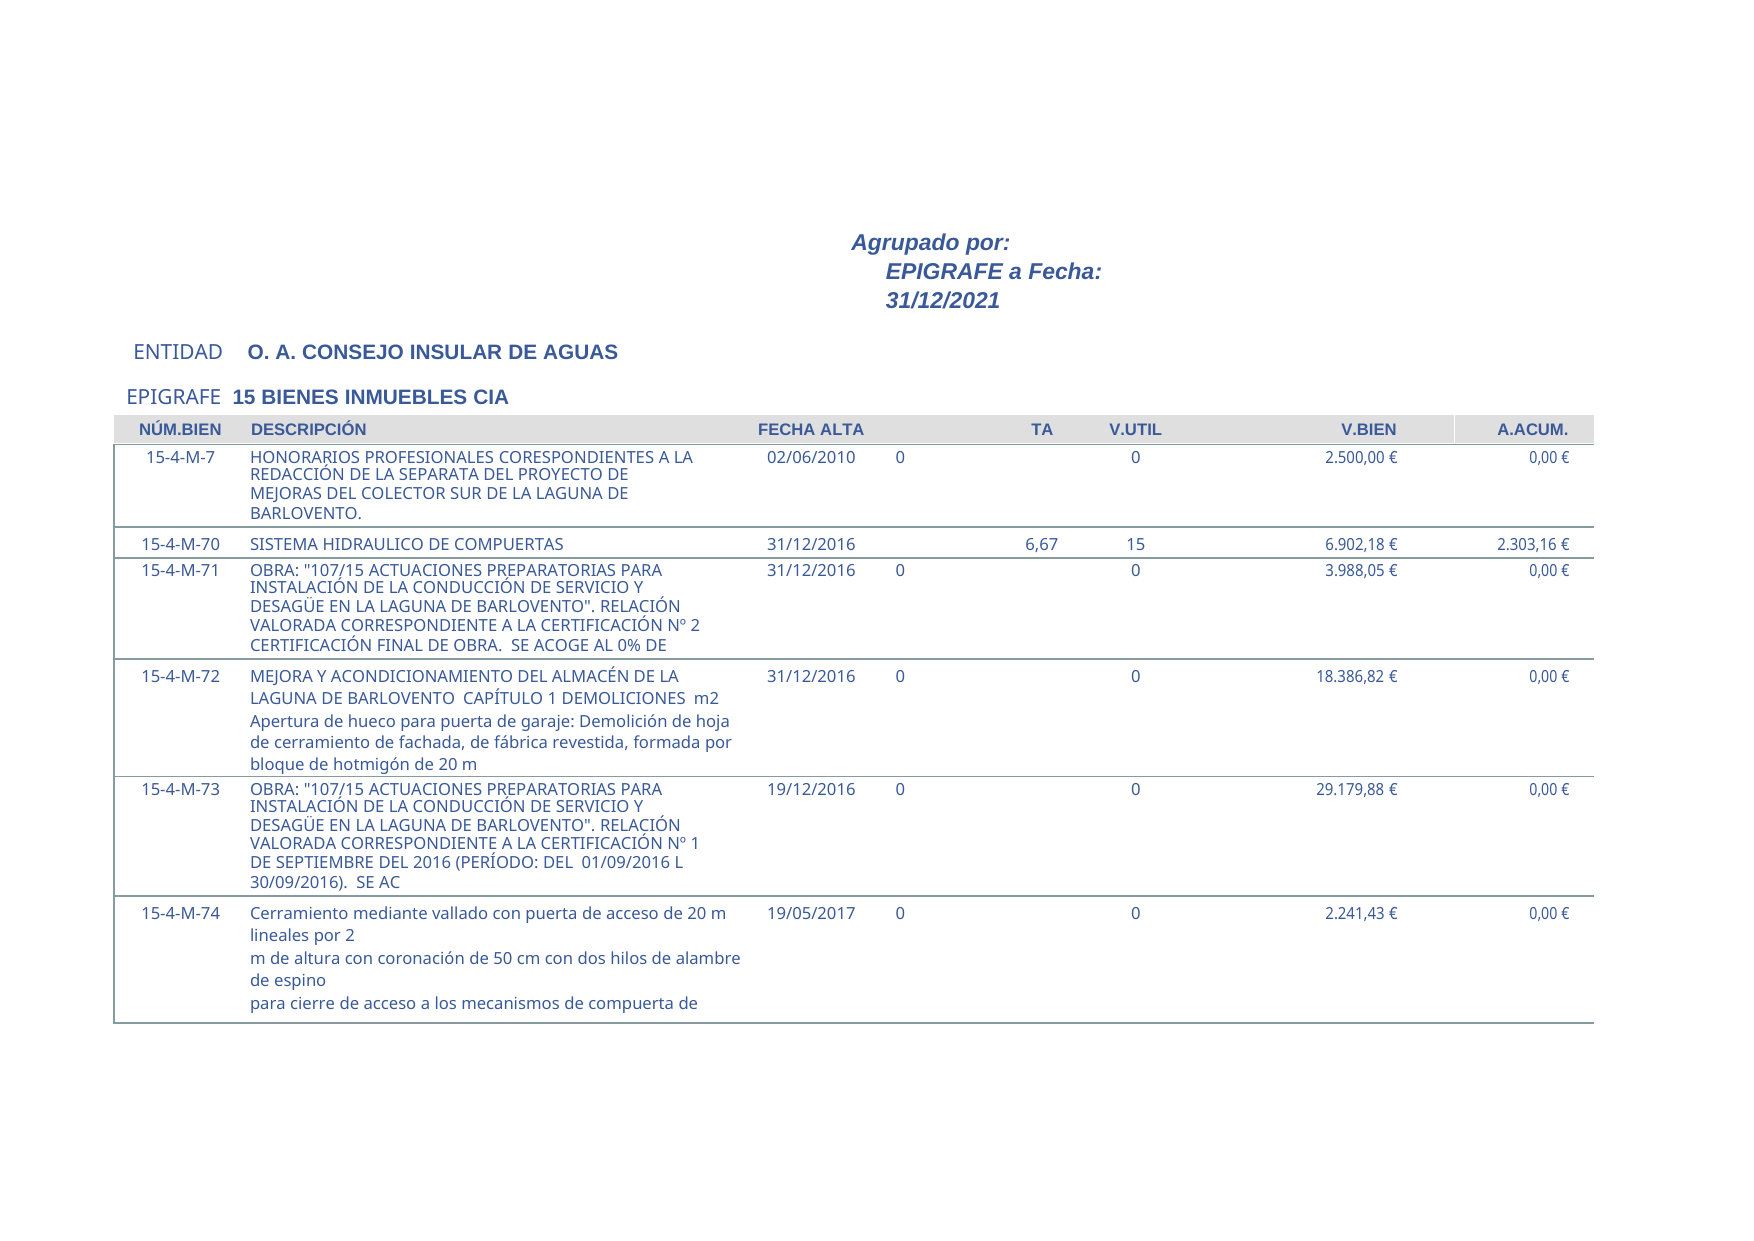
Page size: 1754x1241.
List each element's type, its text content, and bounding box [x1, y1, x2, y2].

table_cell [747, 504, 873, 526]
table_header TA [873, 415, 1083, 443]
table_cell 0 [873, 897, 1083, 1022]
table_cell [873, 636, 1083, 658]
table_cell 0 [1083, 445, 1224, 467]
table_cell 0,00 € [1455, 445, 1594, 467]
table_cell [747, 581, 873, 599]
table_cell [1455, 855, 1594, 874]
table_cell [1083, 467, 1224, 486]
table_cell [1083, 636, 1224, 658]
table_cell Cerramiento mediante vallado con puerta de acceso de 20 m lineales por 2 m de altura con coronación de 50 cm con dos hilos de alambre de espino para cierre de acceso a los mecanismos de compuerta de [235, 897, 747, 1022]
table_cell MEJORAS DEL COLECTOR SUR DE LA LAGUNA DE [235, 486, 747, 504]
table_cell [1083, 618, 1224, 636]
table_cell 18.386,82 € [1224, 660, 1454, 776]
table_cell 0,00 € [1455, 660, 1594, 776]
table_cell 19/05/2017 [747, 897, 873, 1022]
table_cell 29.179,88 € [1224, 777, 1454, 799]
table_cell 3.988,05 € [1224, 559, 1454, 581]
table_cell 0 [873, 660, 1083, 776]
table_cell [1224, 618, 1454, 636]
table_cell [1224, 486, 1454, 504]
table_cell [747, 618, 873, 636]
table_cell BARLOVENTO. [235, 504, 747, 526]
table_cell [1224, 504, 1454, 526]
table_cell 31/12/2016 [747, 528, 873, 557]
table_cell [873, 855, 1083, 874]
table_cell 15 [1083, 528, 1224, 557]
table_cell [873, 581, 1083, 599]
table_cell [1224, 855, 1454, 874]
table_cell [1455, 874, 1594, 895]
table_cell [1224, 599, 1454, 618]
table_cell [115, 855, 235, 874]
table_cell [1455, 618, 1594, 636]
table_cell 0 [1083, 660, 1224, 776]
table_cell 15-4-M-74 [115, 897, 235, 1022]
table_cell 02/06/2010 [747, 445, 873, 467]
table_cell [873, 618, 1083, 636]
table_cell DESAGÜE EN LA LAGUNA DE BARLOVENTO". RELACIÓN [235, 599, 747, 618]
table_cell REDACCIÓN DE LA SEPARATA DEL PROYECTO DE [235, 467, 747, 486]
table_cell [873, 837, 1083, 855]
table_cell [115, 818, 235, 837]
table_cell [873, 467, 1083, 486]
table_cell 15-4-M-71 [115, 559, 235, 581]
table_cell INSTALACIÓN DE LA CONDUCCIÓN DE SERVICIO Y [235, 581, 747, 599]
table_cell [115, 874, 235, 895]
table_cell 31/12/2016 [747, 559, 873, 581]
table_cell [1083, 599, 1224, 618]
table_cell 0 [873, 777, 1083, 799]
table_cell VALORADA CORRESPONDIENTE A LA CERTIFICACIÓN Nº 2 [235, 618, 747, 636]
table_cell 0 [873, 559, 1083, 581]
table_cell [1455, 636, 1594, 658]
table_cell 0,00 € [1455, 777, 1594, 799]
table_cell [115, 618, 235, 636]
table_cell [1083, 874, 1224, 895]
table_cell 0 [1083, 897, 1224, 1022]
table_cell [115, 581, 235, 599]
table_cell [1083, 800, 1224, 818]
table_cell [115, 467, 235, 486]
table_cell [873, 504, 1083, 526]
table_cell 0,00 € [1455, 559, 1594, 581]
table_cell [1083, 855, 1224, 874]
table_cell OBRA: "107/15 ACTUACIONES PREPARATORIAS PARA [235, 559, 747, 581]
table_cell [747, 599, 873, 618]
table_cell [873, 599, 1083, 618]
table_cell DE SEPTIEMBRE DEL 2016 (PERÍODO: DEL 01/09/2016 L [235, 855, 747, 874]
table_cell HONORARIOS PROFESIONALES CORESPONDIENTES A LA [235, 445, 747, 467]
table_cell 0 [873, 445, 1083, 467]
table_cell 0 [1083, 559, 1224, 581]
table_cell VALORADA CORRESPONDIENTE A LA CERTIFICACIÓN Nº 1 [235, 837, 747, 855]
table_cell 0 [1083, 777, 1224, 799]
table_cell [1083, 504, 1224, 526]
table_cell 30/09/2016). SE AC [235, 874, 747, 895]
table_cell [1455, 504, 1594, 526]
table_cell [1455, 800, 1594, 818]
table_cell [747, 818, 873, 837]
table_cell [873, 818, 1083, 837]
table_cell [1224, 636, 1454, 658]
table_cell 15-4-M-73 [115, 777, 235, 799]
table_cell DESAGÜE EN LA LAGUNA DE BARLOVENTO". RELACIÓN [235, 818, 747, 837]
table_cell [1083, 818, 1224, 837]
table_cell 15-4-M-7 [115, 445, 235, 467]
table_cell 2.303,16 € [1455, 528, 1594, 557]
table_cell [1455, 837, 1594, 855]
table_cell [1083, 486, 1224, 504]
table_cell INSTALACIÓN DE LA CONDUCCIÓN DE SERVICIO Y [235, 800, 747, 818]
table_cell [1224, 818, 1454, 837]
table_cell [747, 874, 873, 895]
table_cell [747, 837, 873, 855]
table_cell [1455, 467, 1594, 486]
table_cell 0,00 € [1455, 897, 1594, 1022]
table_cell 31/12/2016 [747, 660, 873, 776]
text Agrupado por: EPIGRAFE a Fecha: 31/12/2021 [851, 228, 1134, 314]
table_cell [115, 504, 235, 526]
table_cell [115, 837, 235, 855]
table_cell [873, 486, 1083, 504]
text EPIGRAFE 15 BIENES INMUEBLES CIA [126, 382, 1606, 411]
table_cell [747, 486, 873, 504]
table_cell 15-4-M-70 [115, 528, 235, 557]
table_header V.BIEN [1224, 415, 1454, 443]
table_cell [1224, 800, 1454, 818]
table_cell [747, 800, 873, 818]
table_cell [1455, 486, 1594, 504]
table_cell [747, 855, 873, 874]
table_header DESCRIPCIÓN [235, 415, 747, 443]
table_header A.ACUM. [1455, 415, 1594, 443]
table_cell MEJORA Y ACONDICIONAMIENTO DEL ALMACÉN DE LA LAGUNA DE BARLOVENTO CAPÍTULO 1 DEMOLICIONES m2 Apertura de hueco para puerta de garaje: Demolición de hoja de cerramiento de fachada, de fábrica revestida, formada por bloque de hotmigón de 20 m [235, 660, 747, 776]
table_header V.UTIL [1083, 415, 1224, 443]
table_cell [1224, 467, 1454, 486]
table_cell [1083, 581, 1224, 599]
table_cell OBRA: "107/15 ACTUACIONES PREPARATORIAS PARA [235, 777, 747, 799]
table_cell 6,67 [873, 528, 1083, 557]
table_cell 2.241,43 € [1224, 897, 1454, 1022]
text ENTIDAD O. A. CONSEJO INSULAR DE AGUAS [133, 337, 1606, 365]
table_cell SISTEMA HIDRAULICO DE COMPUERTAS [235, 528, 747, 557]
table_cell [115, 599, 235, 618]
table_cell [747, 467, 873, 486]
table_cell [115, 486, 235, 504]
table_cell [1224, 874, 1454, 895]
table_cell [1455, 599, 1594, 618]
table_cell [115, 800, 235, 818]
table_cell [873, 800, 1083, 818]
table_cell [1224, 581, 1454, 599]
table_cell [1455, 818, 1594, 837]
table_cell CERTIFICACIÓN FINAL DE OBRA. SE ACOGE AL 0% DE [235, 636, 747, 658]
table_cell [747, 636, 873, 658]
table_cell 2.500,00 € [1224, 445, 1454, 467]
table_cell [1455, 581, 1594, 599]
table_cell 19/12/2016 [747, 777, 873, 799]
table_header NÚM.BIEN [114, 415, 235, 443]
table_cell 15-4-M-72 [115, 660, 235, 776]
table_cell [873, 874, 1083, 895]
table_cell [1083, 837, 1224, 855]
table_cell [1224, 837, 1454, 855]
table_cell 6.902,18 € [1224, 528, 1454, 557]
table_header FECHA ALTA [747, 415, 873, 443]
table_cell [115, 636, 235, 658]
